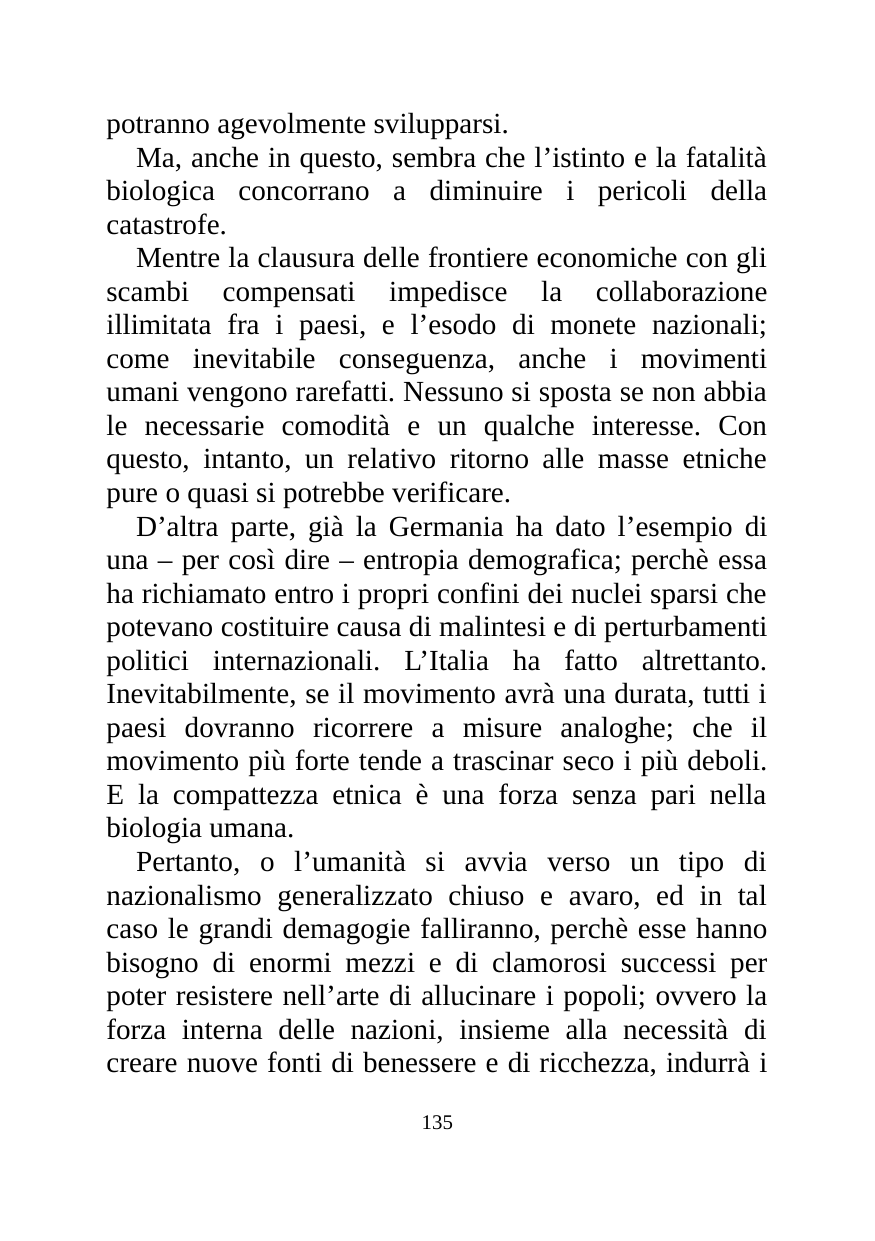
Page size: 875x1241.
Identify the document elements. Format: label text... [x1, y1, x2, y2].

text Ma, anche in questo, sembra che l’istinto e la fatalità biologica concorrano a diminuire i pericoli della catastrofe. [106, 140, 768, 240]
text Pertanto, o l’umanità si avvia verso un tipo di nazionalismo generalizzato chiuso e avaro, ed in tal caso le grandi demagogie falliranno, perchè esse hanno bisogno di enormi mezzi e di clamorosi successi per poter resistere nell’arte di allucinare i popoli; ovvero la forza interna delle nazioni, insieme alla necessità di creare nuove fonti di benessere e di ricchezza, indurrà i [106, 844, 768, 1079]
text Mentre la clausura delle frontiere economiche con gli scambi compensati impedisce la collaborazione illimitata fra i paesi, e l’esodo di monete nazionali; come inevitabile conseguenza, anche i movimenti umani vengono rarefatti. Nessuno si sposta se non abbia le necessarie comodità e un qualche interesse. Con questo, intanto, un relativo ritorno alle masse etniche pure o quasi si potrebbe verificare. [106, 240, 768, 509]
text potranno agevolmente svilupparsi. [106, 106, 768, 140]
text D’altra parte, già la Germania ha dato l’esempio di una – per così dire – entropia demografica; perchè essa ha richiamato entro i propri confini dei nuclei sparsi che potevano costituire causa di malintesi e di perturbamenti politici internazionali. L’Italia ha fatto altrettanto. Inevitabilmente, se il movimento avrà una durata, tutti i paesi dovranno ricorrere a misure analoghe; che il movimento più forte tende a trascinar seco i più deboli. E la compattezza etnica è una forza senza pari nella biologia umana. [106, 509, 768, 844]
